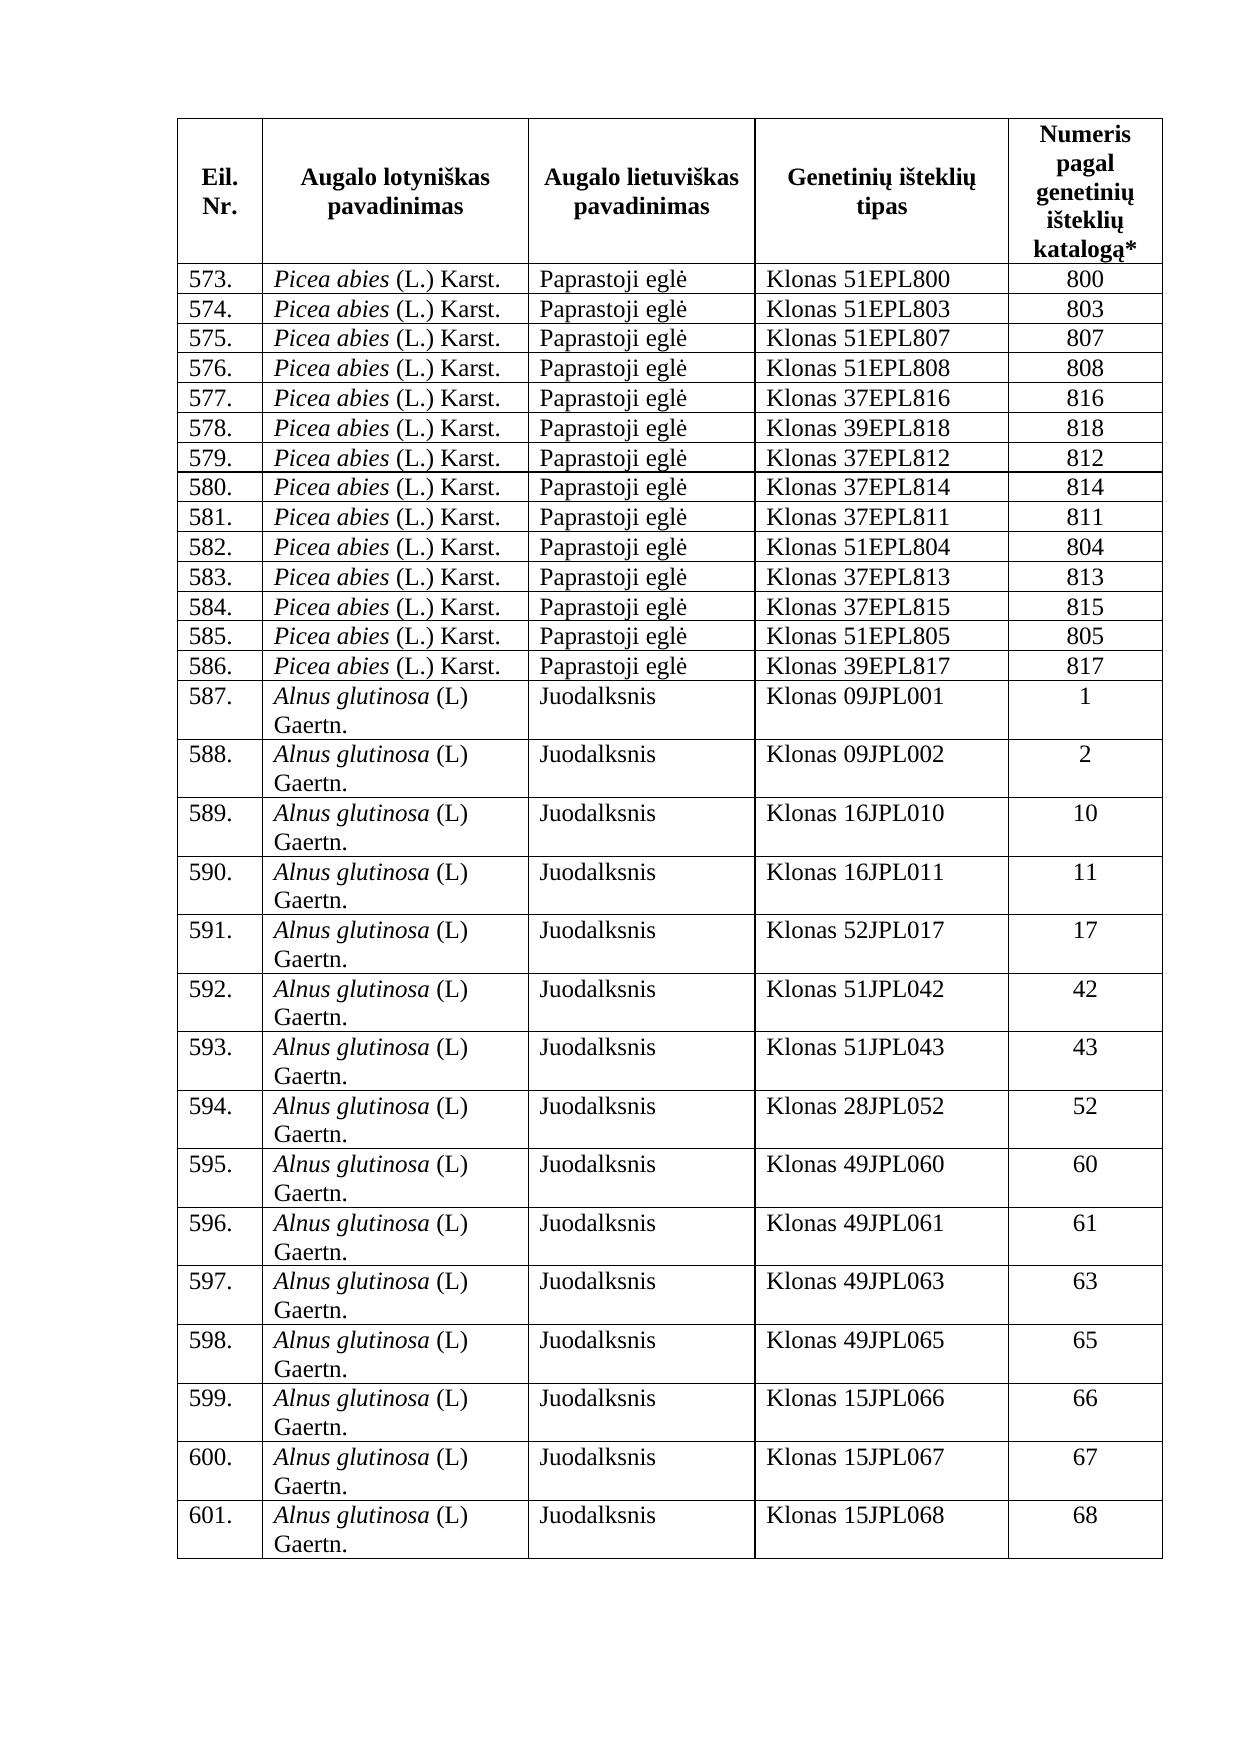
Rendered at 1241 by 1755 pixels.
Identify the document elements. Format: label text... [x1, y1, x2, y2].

table_cell 577. [178, 383, 262, 412]
table_cell 67 [1009, 1442, 1162, 1499]
table_cell Klonas 51EPL800 [756, 264, 1008, 293]
table_cell Juodalksnis [529, 974, 754, 1031]
table_cell 803 [1009, 294, 1162, 322]
table_cell 581. [178, 502, 262, 531]
table_cell Alnus glutinosa (L) Gaertn. [263, 1384, 528, 1441]
table_cell Picea abies (L.) Karst. [263, 502, 528, 531]
table_cell 811 [1009, 502, 1162, 531]
table_cell Klonas 49JPL060 [756, 1149, 1008, 1207]
table_cell Juodalksnis [529, 1266, 754, 1324]
table_cell 591. [178, 915, 262, 973]
table_cell Alnus glutinosa (L) Gaertn. [263, 1501, 528, 1558]
table_cell Klonas 49JPL065 [756, 1325, 1008, 1382]
table_cell Alnus glutinosa (L) Gaertn. [263, 1442, 528, 1499]
table_cell Juodalksnis [529, 1091, 754, 1148]
table_cell 579. [178, 443, 262, 471]
table_cell Alnus glutinosa (L) Gaertn. [263, 915, 528, 973]
table_cell Klonas 15JPL066 [756, 1384, 1008, 1441]
table_cell Juodalksnis [529, 681, 754, 738]
table_cell 578. [178, 413, 262, 442]
table_cell 68 [1009, 1501, 1162, 1558]
table_cell 592. [178, 974, 262, 1031]
table_header Genetinių išteklių tipas [756, 119, 1008, 263]
table_cell Paprastoji eglė [529, 353, 754, 382]
table_cell Paprastoji eglė [529, 473, 754, 501]
table_header Augalo lietuviškas pavadinimas [529, 119, 754, 263]
table_cell Alnus glutinosa (L) Gaertn. [263, 740, 528, 797]
table_cell Klonas 37EPL812 [756, 443, 1008, 471]
table_cell 815 [1009, 592, 1162, 620]
table_cell Juodalksnis [529, 1501, 754, 1558]
table_cell 818 [1009, 413, 1162, 442]
table_cell 596. [178, 1208, 262, 1265]
table_cell 584. [178, 592, 262, 620]
table_cell Klonas 15JPL068 [756, 1501, 1008, 1558]
table_cell Klonas 37EPL814 [756, 473, 1008, 501]
table_cell 42 [1009, 974, 1162, 1031]
table_cell 10 [1009, 798, 1162, 856]
table_cell Klonas 51EPL804 [756, 532, 1008, 561]
table_cell 813 [1009, 562, 1162, 591]
table_cell Klonas 39EPL818 [756, 413, 1008, 442]
table_cell Juodalksnis [529, 1325, 754, 1382]
table_cell 43 [1009, 1032, 1162, 1090]
table_cell 590. [178, 857, 262, 914]
table_cell Picea abies (L.) Karst. [263, 651, 528, 680]
table_cell 582. [178, 532, 262, 561]
table_cell 800 [1009, 264, 1162, 293]
table_cell 63 [1009, 1266, 1162, 1324]
table_cell Picea abies (L.) Karst. [263, 383, 528, 412]
table_cell Picea abies (L.) Karst. [263, 562, 528, 591]
table_cell Picea abies (L.) Karst. [263, 324, 528, 352]
table_cell Paprastoji eglė [529, 294, 754, 322]
table_cell Juodalksnis [529, 1442, 754, 1499]
table_cell 574. [178, 294, 262, 322]
table_cell Klonas 09JPL002 [756, 740, 1008, 797]
table_cell 808 [1009, 353, 1162, 382]
table_cell Klonas 51EPL808 [756, 353, 1008, 382]
table_cell 60 [1009, 1149, 1162, 1207]
table_cell 595. [178, 1149, 262, 1207]
table_cell 66 [1009, 1384, 1162, 1441]
table_cell Klonas 16JPL011 [756, 857, 1008, 914]
table_cell Picea abies (L.) Karst. [263, 353, 528, 382]
table_cell 817 [1009, 651, 1162, 680]
table_cell 52 [1009, 1091, 1162, 1148]
table_cell 580. [178, 473, 262, 501]
table_cell Klonas 15JPL067 [756, 1442, 1008, 1499]
table_cell Alnus glutinosa (L) Gaertn. [263, 974, 528, 1031]
table_cell 17 [1009, 915, 1162, 973]
table_cell Paprastoji eglė [529, 562, 754, 591]
table_cell Klonas 28JPL052 [756, 1091, 1008, 1148]
table_cell 65 [1009, 1325, 1162, 1382]
table_cell Picea abies (L.) Karst. [263, 443, 528, 471]
table_cell Juodalksnis [529, 1384, 754, 1441]
table_cell 573. [178, 264, 262, 293]
table_cell Klonas 51JPL043 [756, 1032, 1008, 1090]
table_cell 583. [178, 562, 262, 591]
table_cell Paprastoji eglė [529, 443, 754, 471]
table_cell 814 [1009, 473, 1162, 501]
table_cell Alnus glutinosa (L) Gaertn. [263, 1266, 528, 1324]
table_header Numeris pagal genetinių išteklių katalogą* [1009, 119, 1162, 263]
table_cell 805 [1009, 621, 1162, 650]
table_cell Klonas 37EPL811 [756, 502, 1008, 531]
table_cell Paprastoji eglė [529, 264, 754, 293]
table_cell Picea abies (L.) Karst. [263, 532, 528, 561]
table_cell 804 [1009, 532, 1162, 561]
table_cell Paprastoji eglė [529, 651, 754, 680]
table_cell Paprastoji eglė [529, 532, 754, 561]
table_cell Paprastoji eglė [529, 592, 754, 620]
table_cell Picea abies (L.) Karst. [263, 621, 528, 650]
table_cell 586. [178, 651, 262, 680]
table_cell Paprastoji eglė [529, 324, 754, 352]
table_cell Klonas 51EPL807 [756, 324, 1008, 352]
table_cell Alnus glutinosa (L) Gaertn. [263, 1149, 528, 1207]
table_cell Picea abies (L.) Karst. [263, 592, 528, 620]
table_cell Juodalksnis [529, 740, 754, 797]
table_cell Paprastoji eglė [529, 502, 754, 531]
table_cell Klonas 39EPL817 [756, 651, 1008, 680]
table_cell Klonas 37EPL815 [756, 592, 1008, 620]
table_cell Juodalksnis [529, 1149, 754, 1207]
table_cell Klonas 37EPL816 [756, 383, 1008, 412]
table_cell Paprastoji eglė [529, 413, 754, 442]
table_cell 589. [178, 798, 262, 856]
table_cell Klonas 51JPL042 [756, 974, 1008, 1031]
table_cell 61 [1009, 1208, 1162, 1265]
table_cell Alnus glutinosa (L) Gaertn. [263, 1325, 528, 1382]
table_cell 599. [178, 1384, 262, 1441]
table_cell 575. [178, 324, 262, 352]
table_cell Klonas 49JPL061 [756, 1208, 1008, 1265]
table_cell Juodalksnis [529, 798, 754, 856]
table_cell 812 [1009, 443, 1162, 471]
table_cell Alnus glutinosa (L) Gaertn. [263, 681, 528, 738]
table_cell Picea abies (L.) Karst. [263, 294, 528, 322]
table_cell Juodalksnis [529, 915, 754, 973]
table_cell Picea abies (L.) Karst. [263, 473, 528, 501]
table_cell Klonas 51EPL803 [756, 294, 1008, 322]
table_cell Paprastoji eglė [529, 383, 754, 412]
table_cell 601. [178, 1501, 262, 1558]
table_cell Klonas 16JPL010 [756, 798, 1008, 856]
table_cell 597. [178, 1266, 262, 1324]
table_cell Klonas 49JPL063 [756, 1266, 1008, 1324]
table_header Augalo lotyniškas pavadinimas [263, 119, 528, 263]
table_cell Juodalksnis [529, 1032, 754, 1090]
table_cell Picea abies (L.) Karst. [263, 264, 528, 293]
table_cell 576. [178, 353, 262, 382]
table_cell Paprastoji eglė [529, 621, 754, 650]
table_cell 600. [178, 1442, 262, 1499]
table_cell 816 [1009, 383, 1162, 412]
table_cell Picea abies (L.) Karst. [263, 413, 528, 442]
table_cell Alnus glutinosa (L) Gaertn. [263, 857, 528, 914]
table_cell Klonas 51EPL805 [756, 621, 1008, 650]
table_cell Klonas 37EPL813 [756, 562, 1008, 591]
table_cell 1 [1009, 681, 1162, 738]
table_cell 807 [1009, 324, 1162, 352]
table_cell 598. [178, 1325, 262, 1382]
table_cell Juodalksnis [529, 1208, 754, 1265]
table_cell 587. [178, 681, 262, 738]
table_cell 2 [1009, 740, 1162, 797]
table_cell Juodalksnis [529, 857, 754, 914]
table_cell 585. [178, 621, 262, 650]
table_cell Alnus glutinosa (L) Gaertn. [263, 1091, 528, 1148]
table_cell 11 [1009, 857, 1162, 914]
table_cell Alnus glutinosa (L) Gaertn. [263, 1032, 528, 1090]
table_cell Klonas 09JPL001 [756, 681, 1008, 738]
table_cell 588. [178, 740, 262, 797]
table_cell 594. [178, 1091, 262, 1148]
table_cell Alnus glutinosa (L) Gaertn. [263, 1208, 528, 1265]
table_cell Alnus glutinosa (L) Gaertn. [263, 798, 528, 856]
table_cell 593. [178, 1032, 262, 1090]
table_header Eil. Nr. [178, 119, 262, 263]
table_cell Klonas 52JPL017 [756, 915, 1008, 973]
